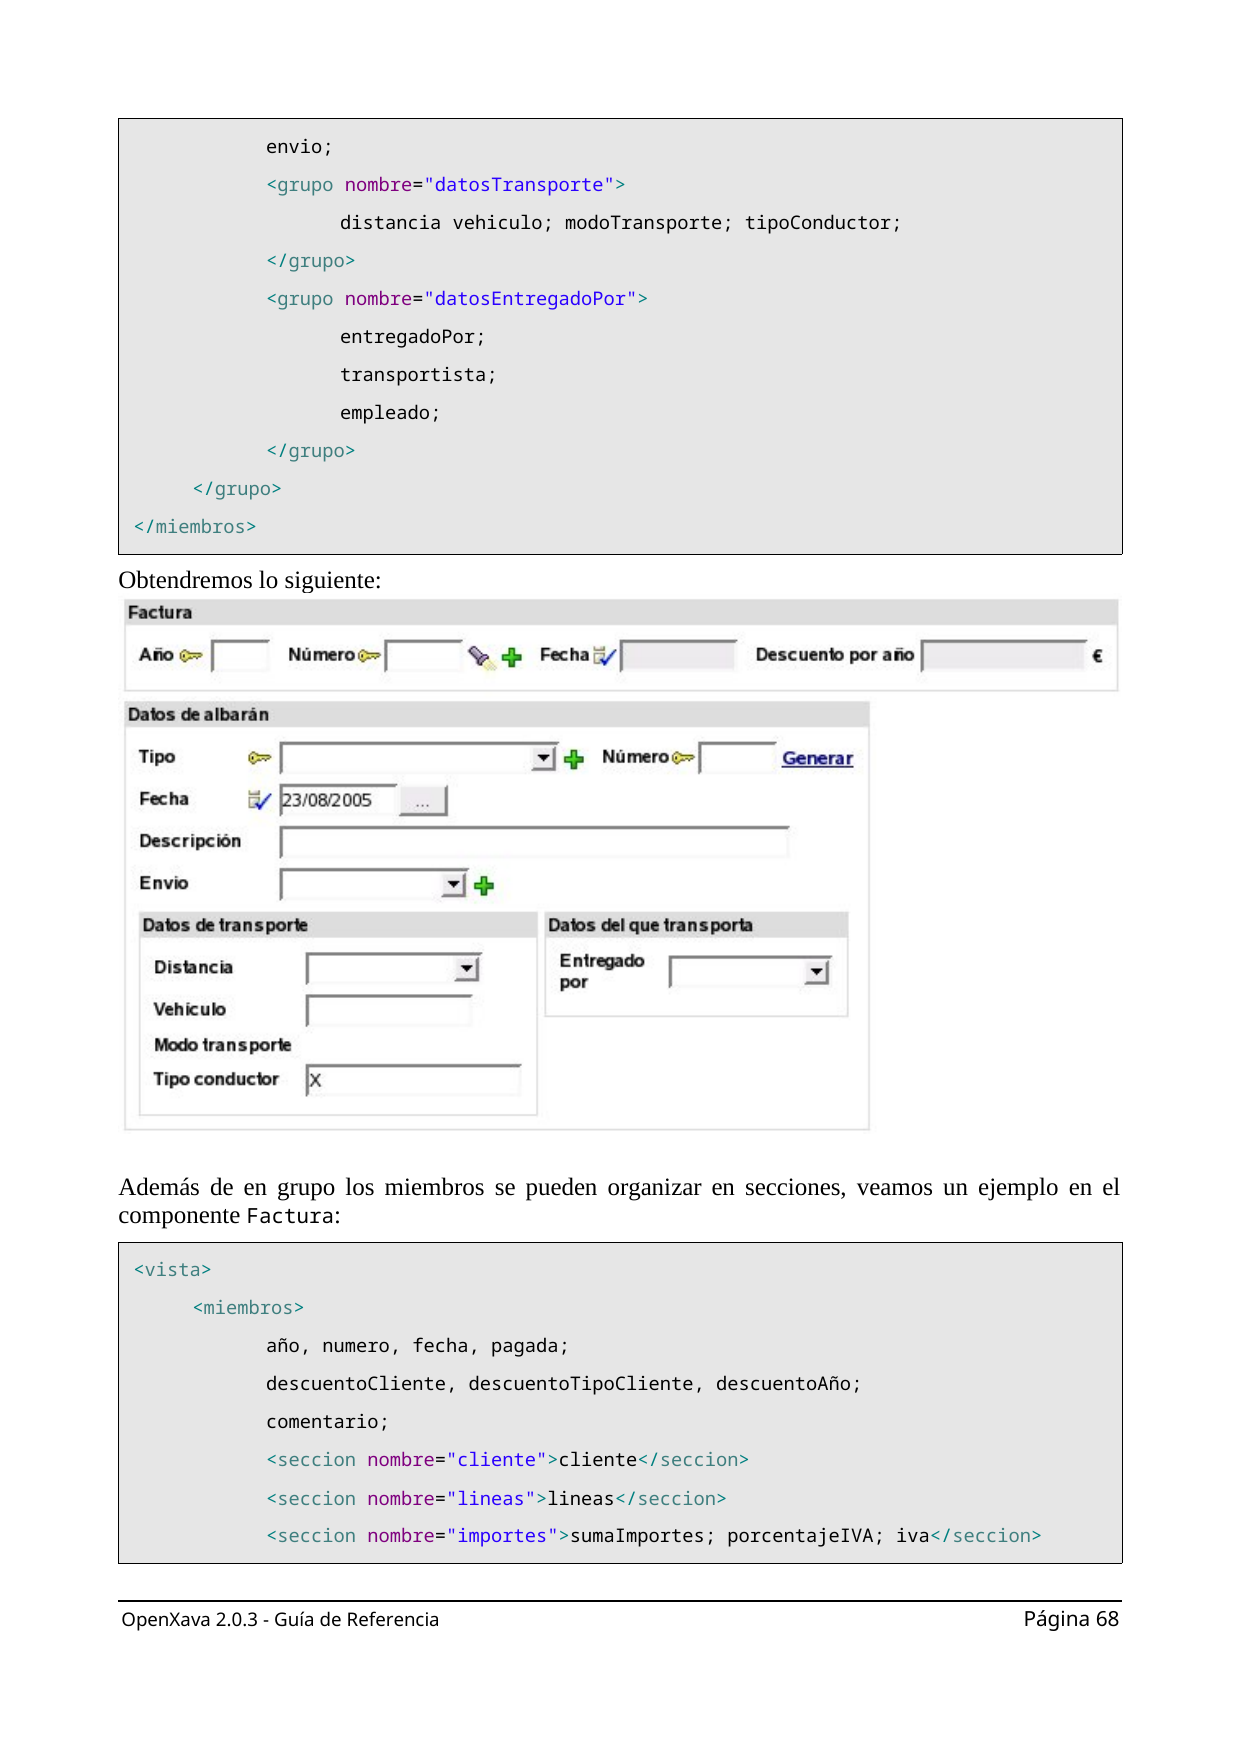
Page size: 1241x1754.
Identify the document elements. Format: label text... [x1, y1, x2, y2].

text <seccion nombre="lineas">lineas</seccion> [119, 1470, 1122, 1508]
text </grupo> [119, 232, 1122, 270]
text año, numero, fecha, pagada; [119, 1318, 1122, 1356]
text </grupo> [119, 460, 1122, 498]
text <grupo nombre="datosTransporte"> [119, 156, 1122, 194]
text <seccion nombre="cliente">cliente</seccion> [119, 1432, 1122, 1470]
text entregadoPor; [119, 308, 1122, 346]
text empleado; [119, 384, 1122, 422]
text distancia vehiculo; modoTransporte; tipoConductor; [119, 194, 1122, 232]
text </grupo> [119, 422, 1122, 460]
text envio; [119, 119, 1122, 156]
picture [118, 593, 1122, 1134]
text transportista; [119, 346, 1122, 384]
text <grupo nombre="datosEntregadoPor"> [119, 270, 1122, 308]
text descuentoCliente, descuentoTipoCliente, descuentoAño; [119, 1356, 1122, 1394]
text Además de en grupo los miembros se pueden organizar en secciones, veamos un ejemplo en el componente Factura: [118, 1173, 1122, 1229]
text Obtendremos lo siguiente: [118, 566, 1122, 593]
text </miembros> [119, 498, 1122, 554]
text <miembros> [119, 1280, 1122, 1318]
text <vista> [119, 1243, 1122, 1280]
text comentario; [119, 1394, 1122, 1432]
text <seccion nombre="importes">sumaImportes; porcentajeIVA; iva</seccion> [119, 1508, 1122, 1563]
